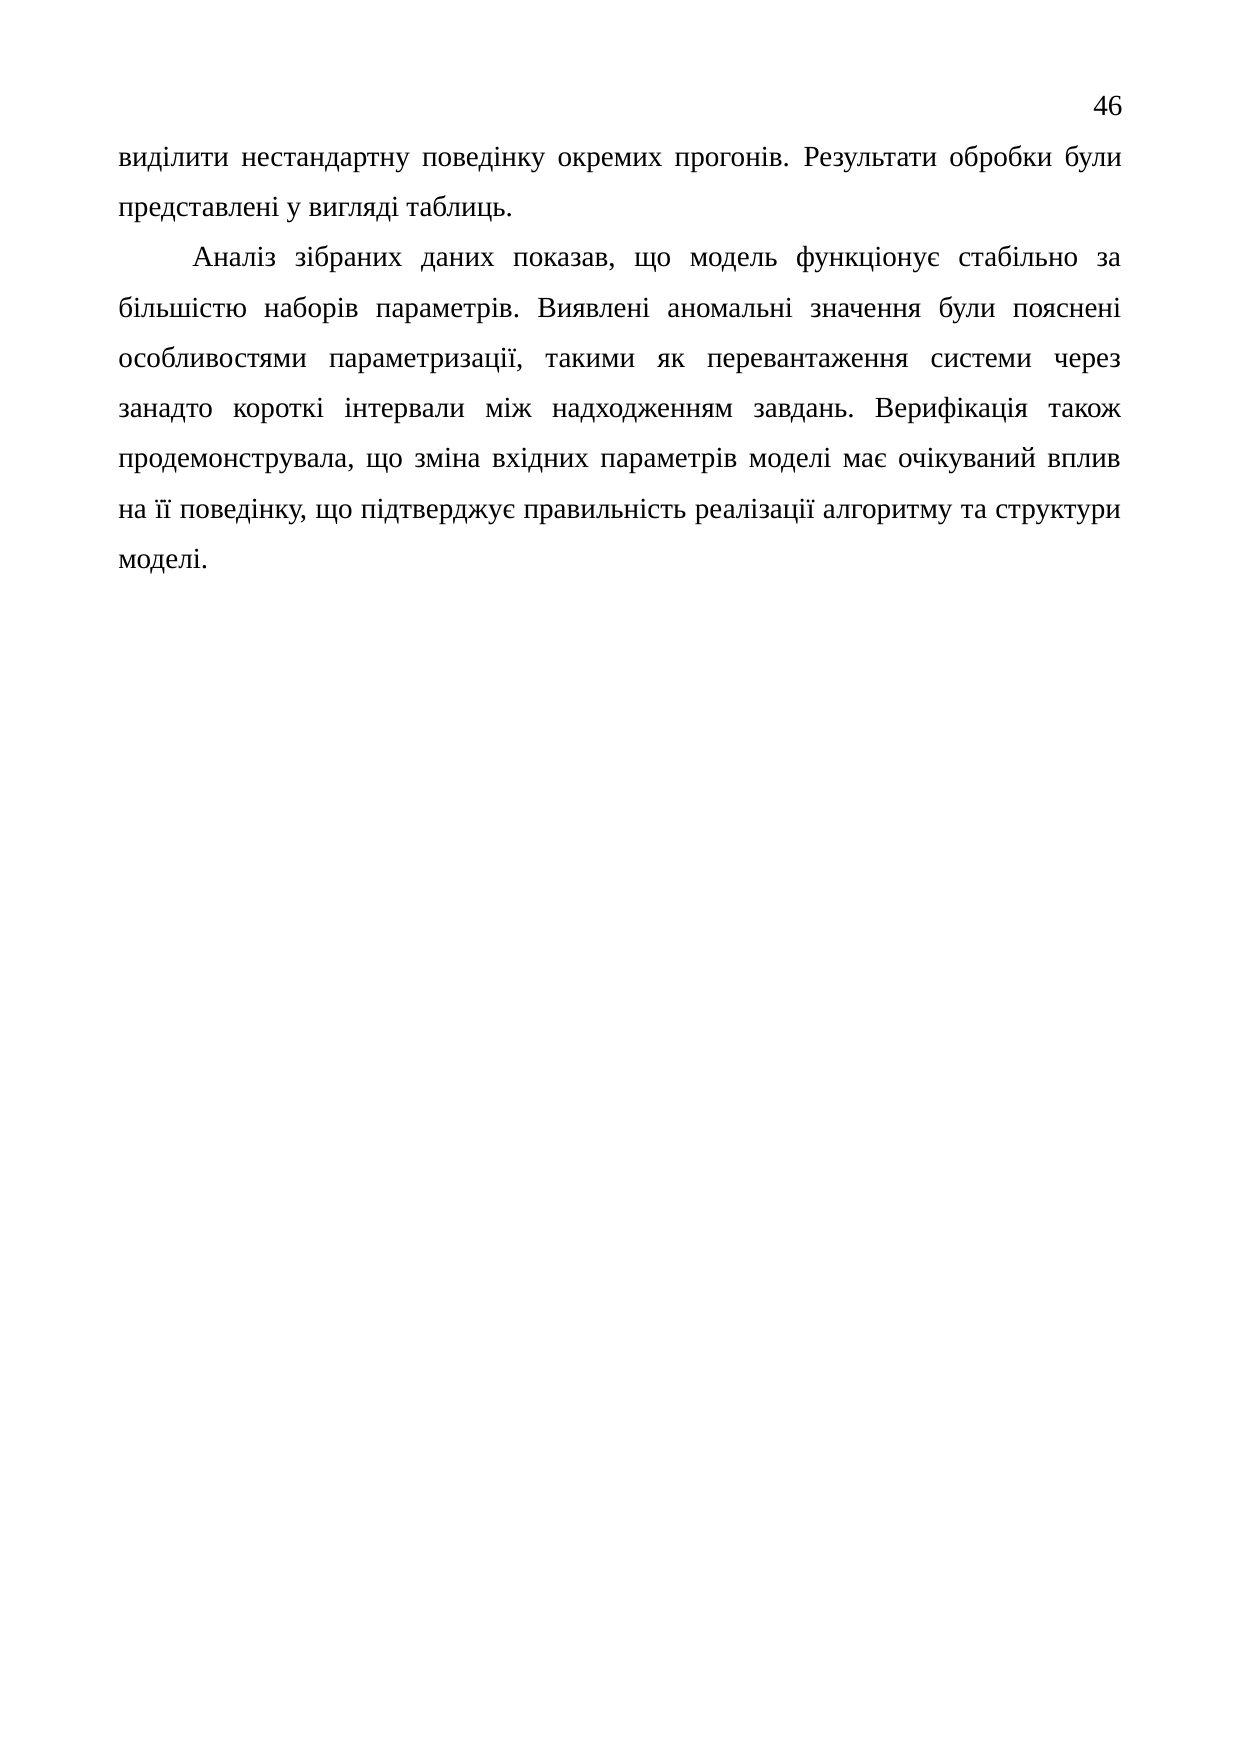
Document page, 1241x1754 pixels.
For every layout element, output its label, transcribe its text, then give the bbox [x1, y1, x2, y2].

text Аналіз зібраних даних показав, що модель функціонує стабільно за більшістю наборів параметрів. Виявлені аномальні значення були пояснені особливостями параметризації, такими як перевантаження системи через занадто короткі інтервали між надходженням завдань. Верифікація також продемонструвала, що зміна вхідних параметрів моделі має очікуваний вплив на її поведінку, що підтверджує правильність реалізації алгоритму та структури моделі. [118, 239, 1122, 575]
text виділити нестандартну поведінку окремих прогонів. Результати обробки були представлені у вигляді таблиць. [118, 139, 1122, 223]
